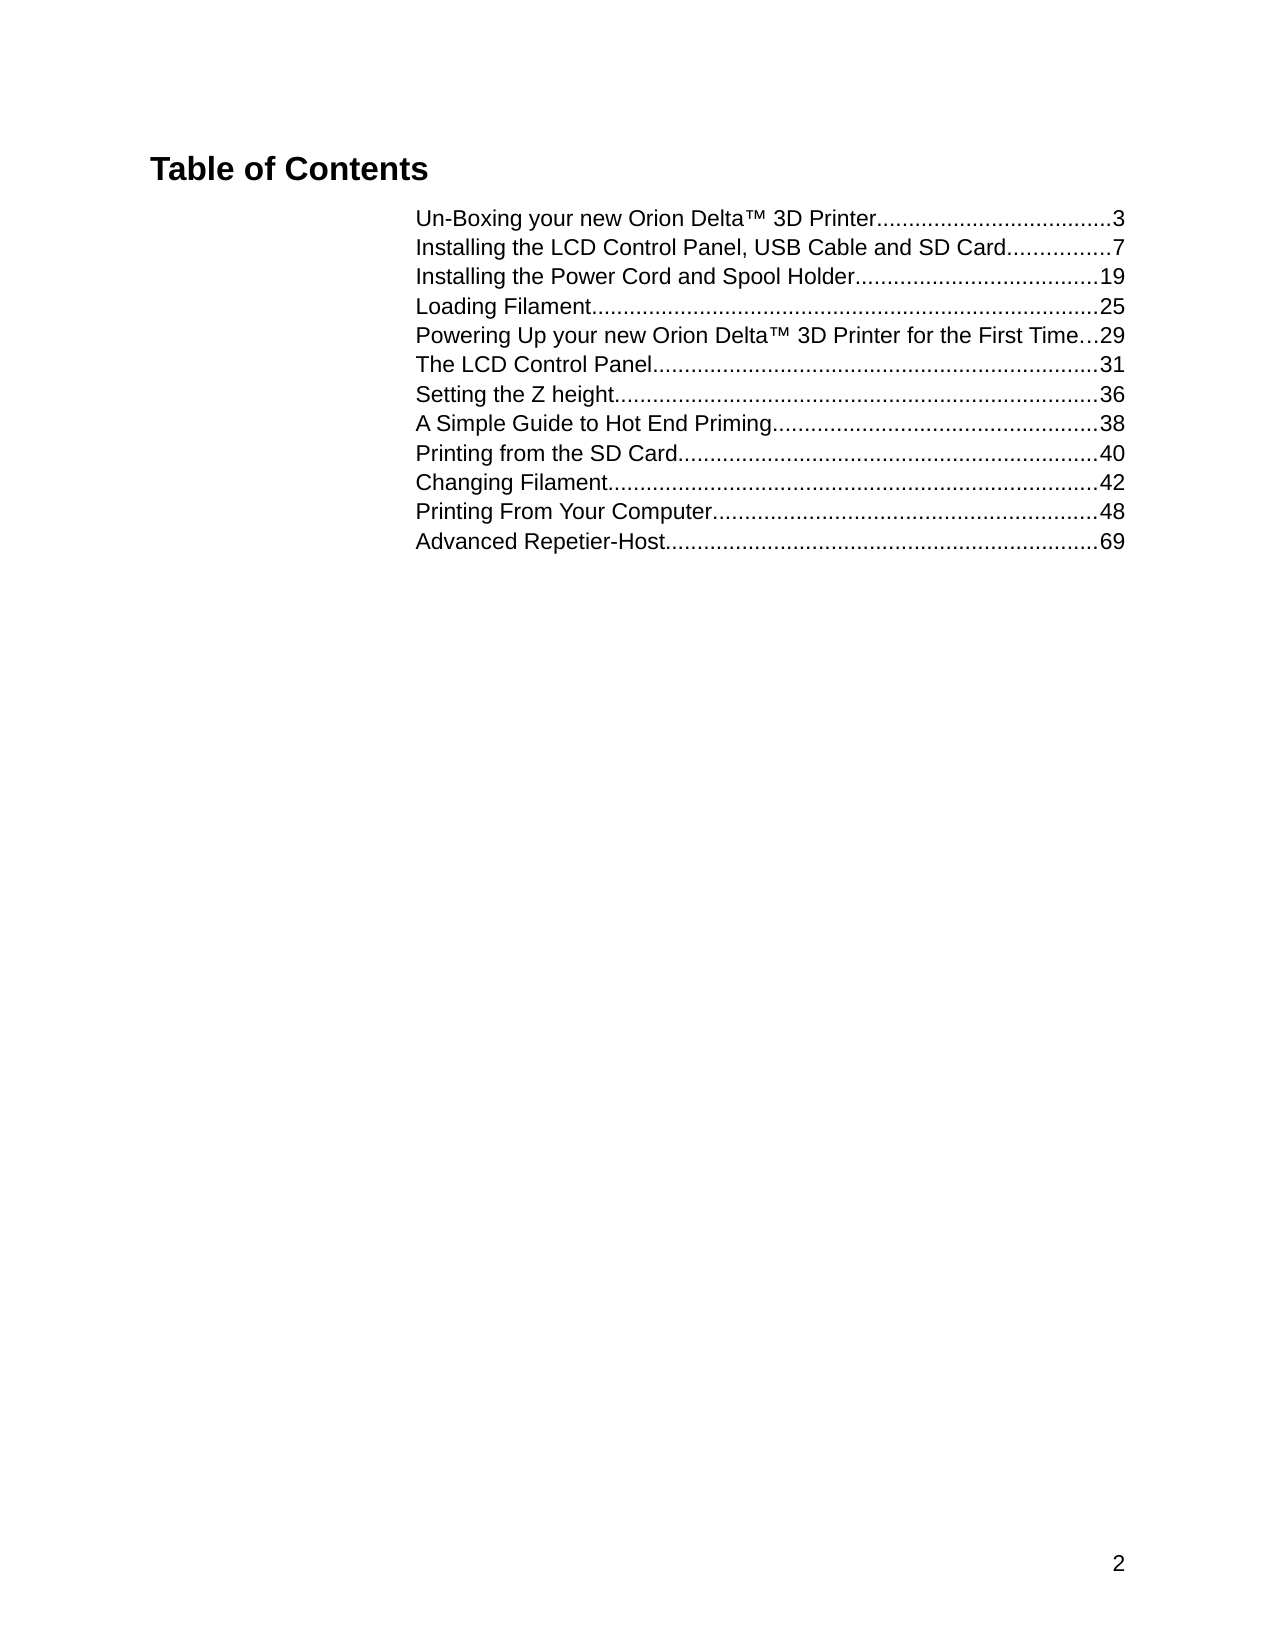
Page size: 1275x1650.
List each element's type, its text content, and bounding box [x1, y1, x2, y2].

text Changing Filament 42 [415, 470, 1125, 495]
text Printing From Your Computer 48 [415, 499, 1125, 525]
text Installing the LCD Control Panel, USB Cable and SD Card 7 [415, 235, 1125, 260]
text Installing the Power Cord and Spool Holder 19 [415, 264, 1125, 290]
text Un-Boxing your new Orion Delta™ 3D Printer 3 [415, 205, 1125, 231]
text Loading Filament 25 [415, 293, 1125, 319]
text A Simple Guide to Hot End Priming 38 [415, 411, 1125, 437]
text The LCD Control Panel 31 [415, 352, 1125, 378]
subtitle Table of Contents [150, 150, 1125, 187]
text Powering Up your new Orion Delta™ 3D Printer for the First Time 29 [415, 323, 1125, 348]
text Setting the Z height 36 [415, 382, 1125, 407]
text Printing from the SD Card 40 [415, 440, 1125, 466]
text Advanced Repetier-Host 69 [415, 528, 1125, 554]
